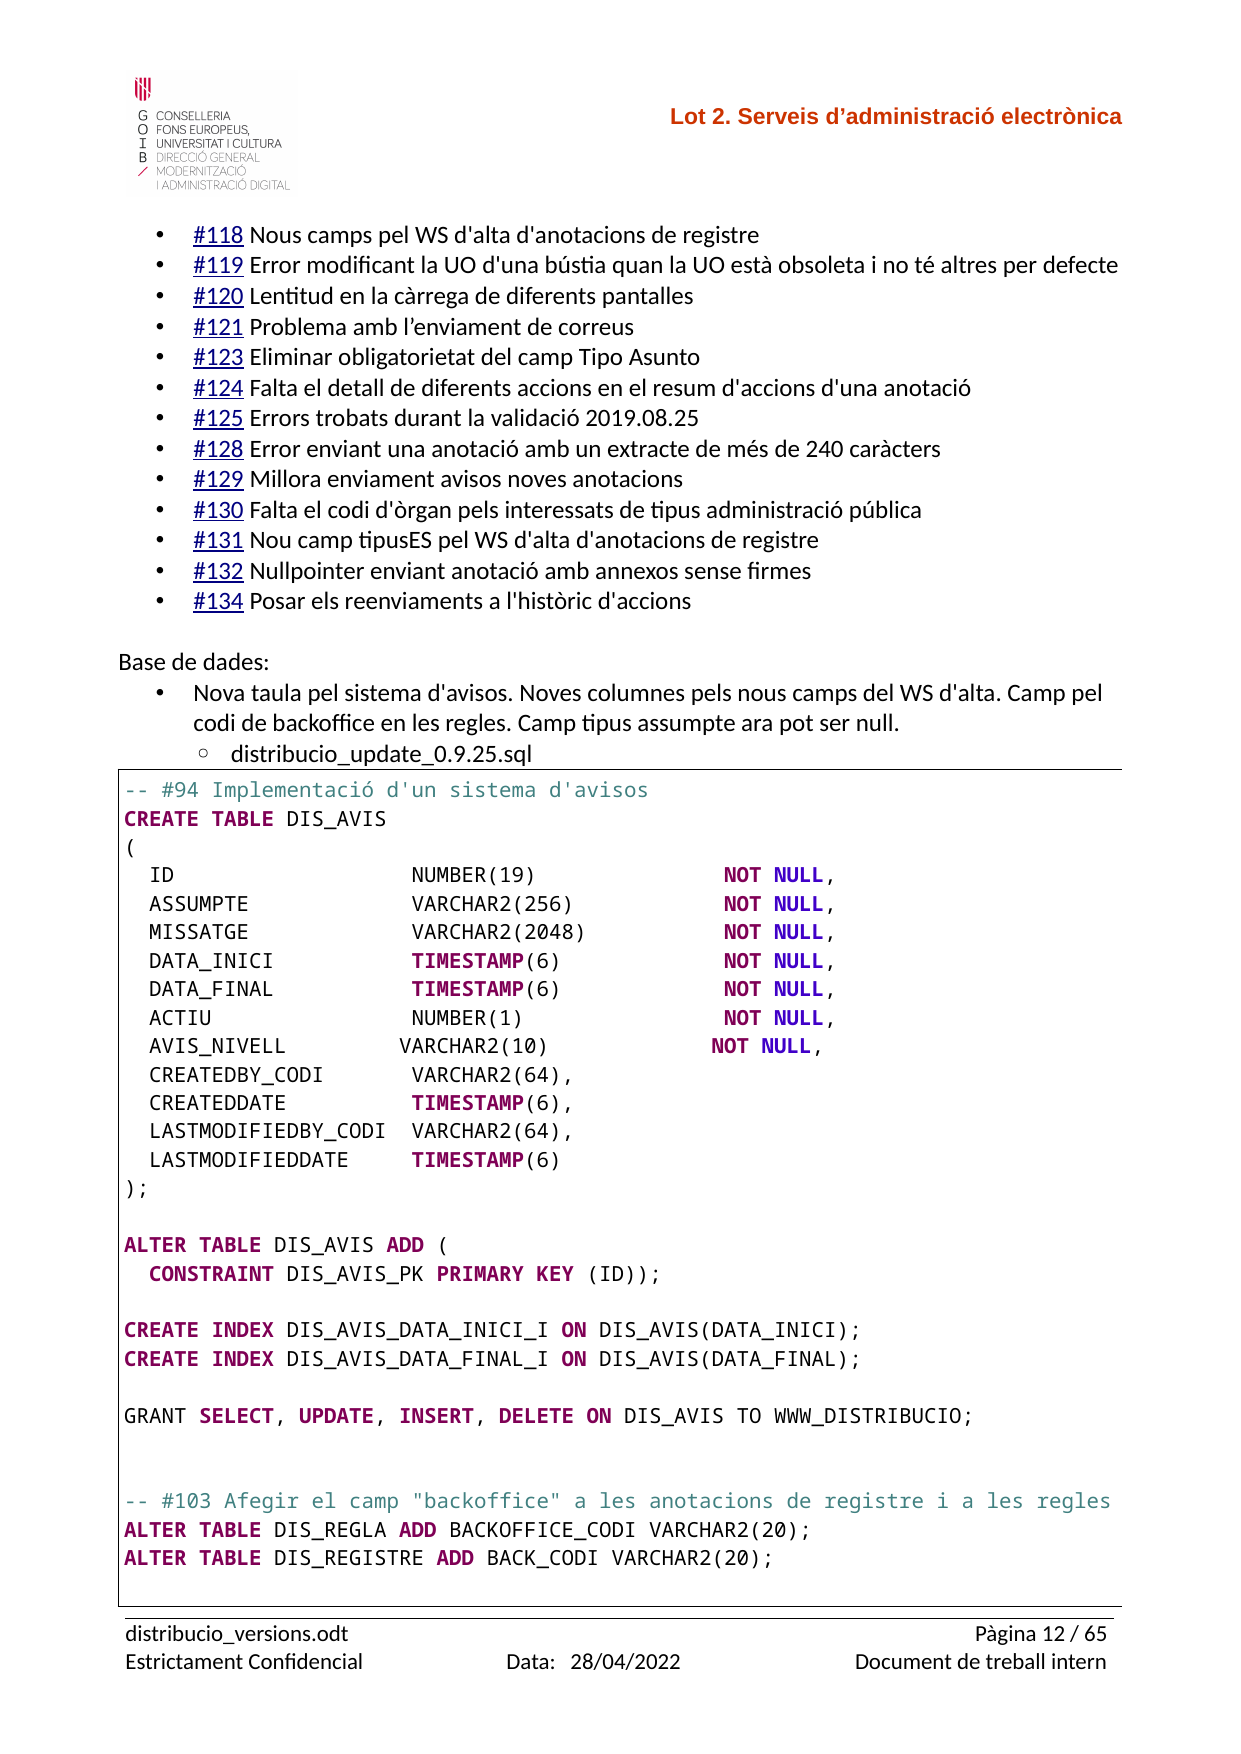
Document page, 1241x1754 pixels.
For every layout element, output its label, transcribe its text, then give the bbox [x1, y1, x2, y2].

list #130 Falta el codi d'òrgan pels interessats de tipus administració pública [156, 494, 1122, 524]
list Nova taula pel sistema d'avisos. Noves columnes pels nous camps del WS d'alta. Camp pel codi de backoffice en les regles. Camp tipus assumpte ara pot ser null. [156, 677, 1122, 738]
list #121 Problema amb l’enviament de correus [156, 311, 1122, 341]
list #125 Errors trobats durant la validació 2019.08.25 [156, 402, 1122, 433]
list #128 Error enviant una anotació amb un extracte de més de 240 caràcters [156, 433, 1122, 463]
list #124 Falta el detall de diferents accions en el resum d'accions d'una anotació [156, 372, 1122, 402]
list #134 Posar els reenviaments a l'històric d'accions [156, 585, 1122, 616]
table_header -- #94 Implementació d'un sistema d'avisos CREATE TABLE DIS_AVIS ( ID NUMBER(19) NOT NULL, ASSUMPTE VARCHAR2(256) NOT NULL, MISSATGE VARCHAR2(2048) NOT NULL, DATA_INICI TIMESTAMP(6) NOT NULL, DATA_FINAL TIMESTAMP(6) NOT NULL, ACTIU NUMBER(1) NOT NULL, AVIS_NIVELL VARCHAR2(10) NOT NULL, CREATEDBY_CODI VARCHAR2(64), CREATEDDATE TIMESTAMP(6), LASTMODIFIEDBY_CODI VARCHAR2(64), LASTMODIFIEDDATE TIMESTAMP(6) ); ALTER TABLE DIS_AVIS ADD ( CONSTRAINT DIS_AVIS_PK PRIMARY KEY (ID)); CREATE INDEX DIS_AVIS_DATA_INICI_I ON DIS_AVIS(DATA_INICI); CREATE INDEX DIS_AVIS_DATA_FINAL_I ON DIS_AVIS(DATA_FINAL); GRANT SELECT, UPDATE, INSERT, DELETE ON DIS_AVIS TO WWW_DISTRIBUCIO; -- #103 Afegir el camp "backoffice" a les anotacions de registre i a les regles ALTER TABLE DIS_REGLA ADD BACKOFFICE_CODI VARCHAR2(20); ALTER TABLE DIS_REGISTRE ADD BACK_CODI VARCHAR2(20); [119, 770, 1122, 1606]
list #132 Nullpointer enviant anotació amb annexos sense firmes [156, 555, 1122, 585]
list #119 Error modificant la UO d'una bústia quan la UO està obsoleta i no té altres per defecte [156, 250, 1122, 280]
text Base de dades: [118, 646, 1122, 677]
list #131 Nou camp tipusES pel WS d'alta d'anotacions de registre [156, 524, 1122, 555]
list #118 Nous camps pel WS d'alta d'anotacions de registre [156, 219, 1122, 250]
list distribucio_update_0.9.25.sql [193, 738, 1122, 768]
list #120 Lentitud en la càrrega de diferents pantalles [156, 280, 1122, 311]
list #123 Eliminar obligatorietat del camp Tipo Asunto [156, 341, 1122, 372]
list #129 Millora enviament avisos noves anotacions [156, 463, 1122, 494]
picture [126, 70, 299, 197]
